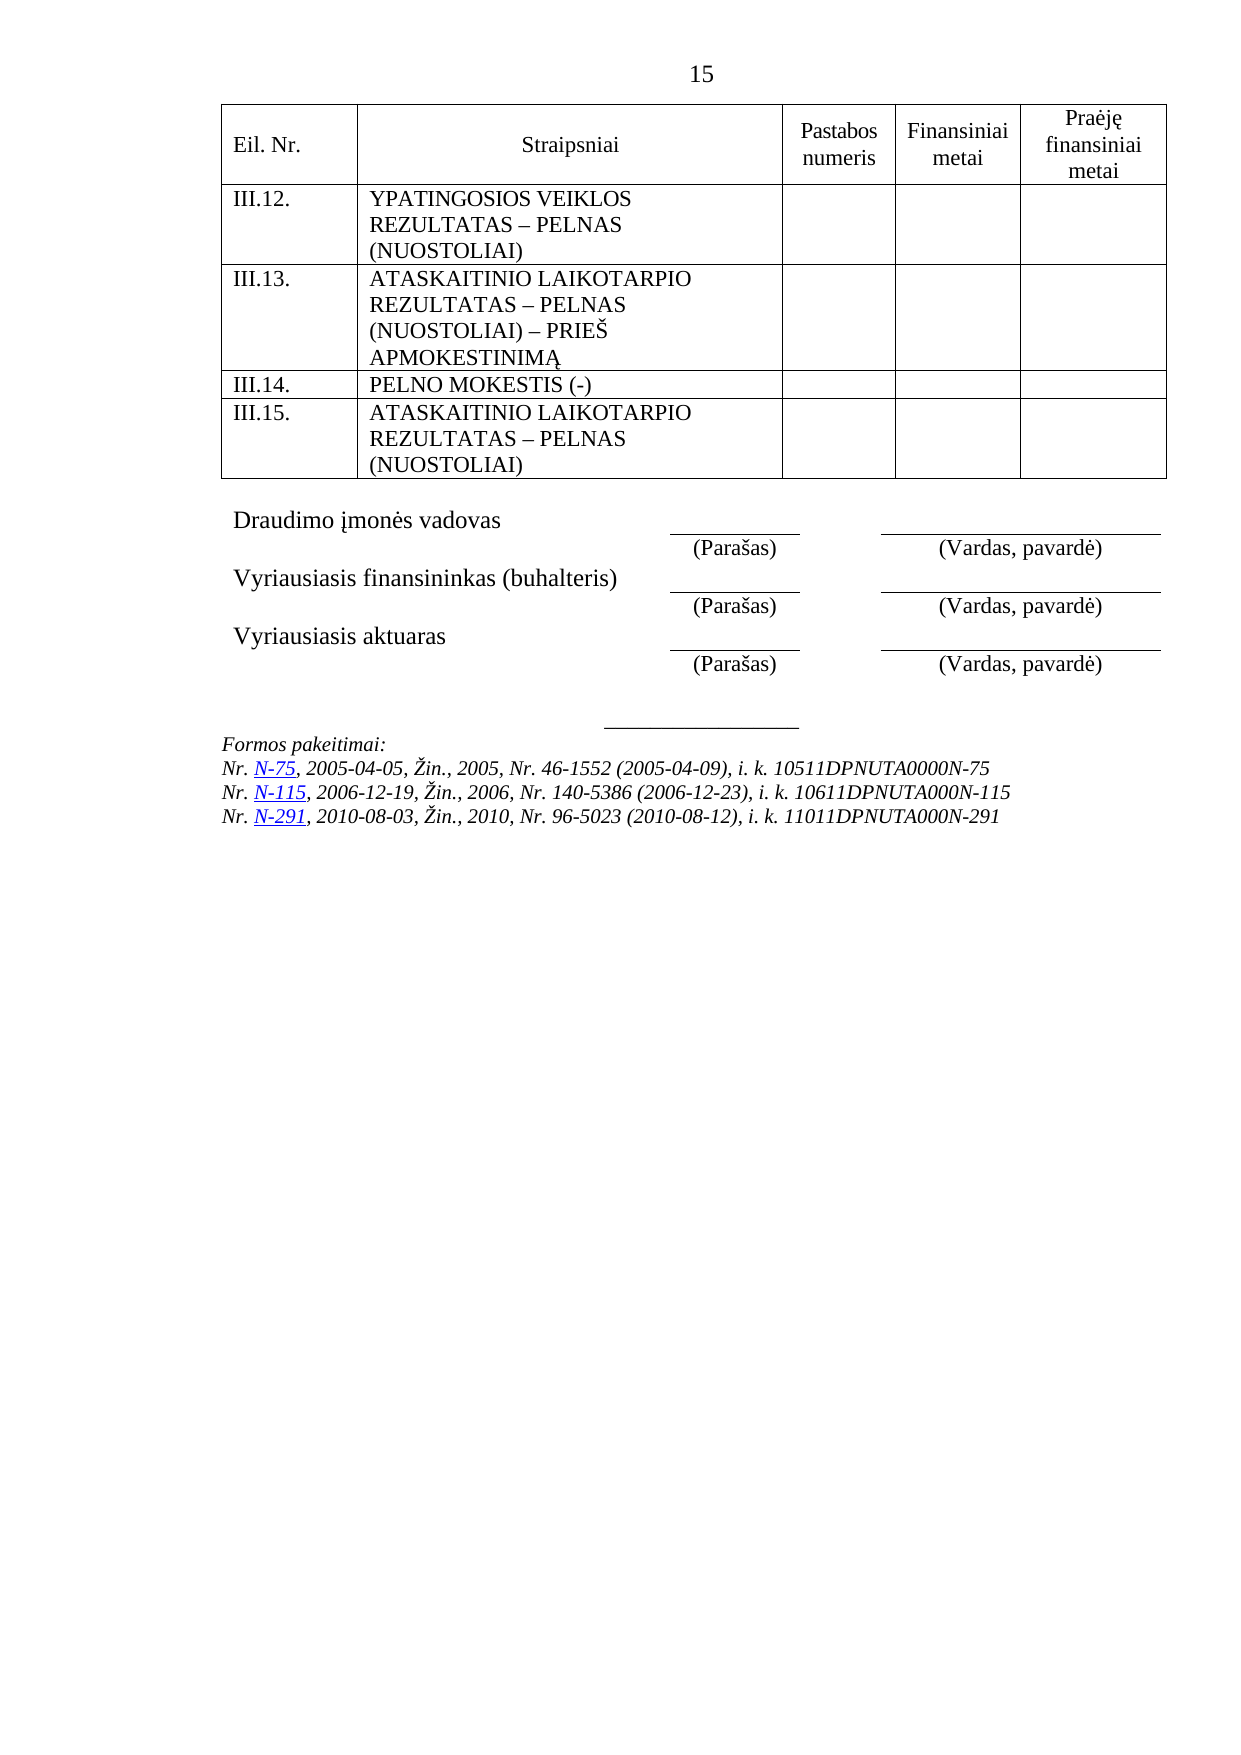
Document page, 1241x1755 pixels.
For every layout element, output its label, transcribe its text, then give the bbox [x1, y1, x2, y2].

table_header Praėję finansiniai metai [1021, 105, 1166, 183]
text _________________ [222, 705, 1181, 732]
table_cell [783, 371, 895, 397]
table_cell [670, 621, 799, 650]
table_cell III.14. [222, 371, 357, 397]
table_cell (Vardas, pavardė) [881, 593, 1161, 621]
table_cell III.13. [222, 265, 357, 370]
table_cell [1021, 185, 1166, 264]
table_cell (Vardas, pavardė) [881, 535, 1161, 563]
table_cell [670, 563, 799, 592]
table_cell Vyriausiasis aktuaras [222, 621, 670, 650]
table_cell [222, 534, 670, 563]
table_cell YPATINGOSIOS VEIKLOS REZULTATAS – PELNAS (NUOSTOLIAI) [358, 185, 782, 264]
table_header [881, 505, 1161, 534]
table_cell [222, 592, 670, 621]
table_cell [1021, 265, 1166, 370]
table_header Straipsniai [358, 105, 782, 183]
table_cell [1021, 399, 1166, 478]
table_cell Vyriausiasis finansininkas (buhalteris) [222, 563, 670, 592]
table_cell (Parašas) [670, 651, 799, 679]
text Nr. N-291, 2010-08-03, Žin., 2010, Nr. 96-5023 (2010-08-12), i. k. 11011DPNUTA000N-291 [222, 804, 1181, 828]
table_cell [800, 650, 881, 679]
table_cell [800, 621, 881, 650]
table_cell [222, 650, 670, 679]
table_cell [783, 399, 895, 478]
table_cell [800, 563, 881, 592]
table_cell III.12. [222, 185, 357, 264]
table_cell [881, 563, 1161, 592]
table_cell [800, 534, 881, 563]
table_cell [896, 185, 1020, 264]
table_header [800, 505, 881, 534]
table_cell [896, 399, 1020, 478]
table_cell ATASKAITINIO LAIKOTARPIO REZULTATAS – PELNAS (NUOSTOLIAI) – PRIEŠ APMOKESTINIMĄ [358, 265, 782, 370]
table_header Pastabos numeris [783, 105, 895, 183]
table_header Finansiniai metai [896, 105, 1020, 183]
table_cell [896, 371, 1020, 397]
table_cell [1021, 371, 1166, 397]
text Formos pakeitimai: [222, 732, 1181, 756]
table_cell [800, 592, 881, 621]
text Nr. N-75, 2005-04-05, Žin., 2005, Nr. 46-1552 (2005-04-09), i. k. 10511DPNUTA0000N-75 [222, 756, 1181, 780]
text Nr. N-115, 2006-12-19, Žin., 2006, Nr. 140-5386 (2006-12-23), i. k. 10611DPNUTA000N-115 [222, 780, 1181, 804]
table_cell (Parašas) [670, 593, 799, 621]
table_cell PELNO MOKESTIS (-) [358, 371, 782, 397]
table_header Eil. Nr. [222, 105, 357, 183]
table_header [670, 505, 799, 534]
table_header Draudimo įmonės vadovas [222, 505, 670, 534]
table_cell [896, 265, 1020, 370]
table_cell ATASKAITINIO LAIKOTARPIO REZULTATAS – PELNAS (NUOSTOLIAI) [358, 399, 782, 478]
table_cell [783, 185, 895, 264]
table_cell III.15. [222, 399, 357, 478]
table_cell (Parašas) [670, 535, 799, 563]
table_cell [881, 621, 1161, 650]
table_cell [783, 265, 895, 370]
table_cell (Vardas, pavardė) [881, 651, 1161, 679]
